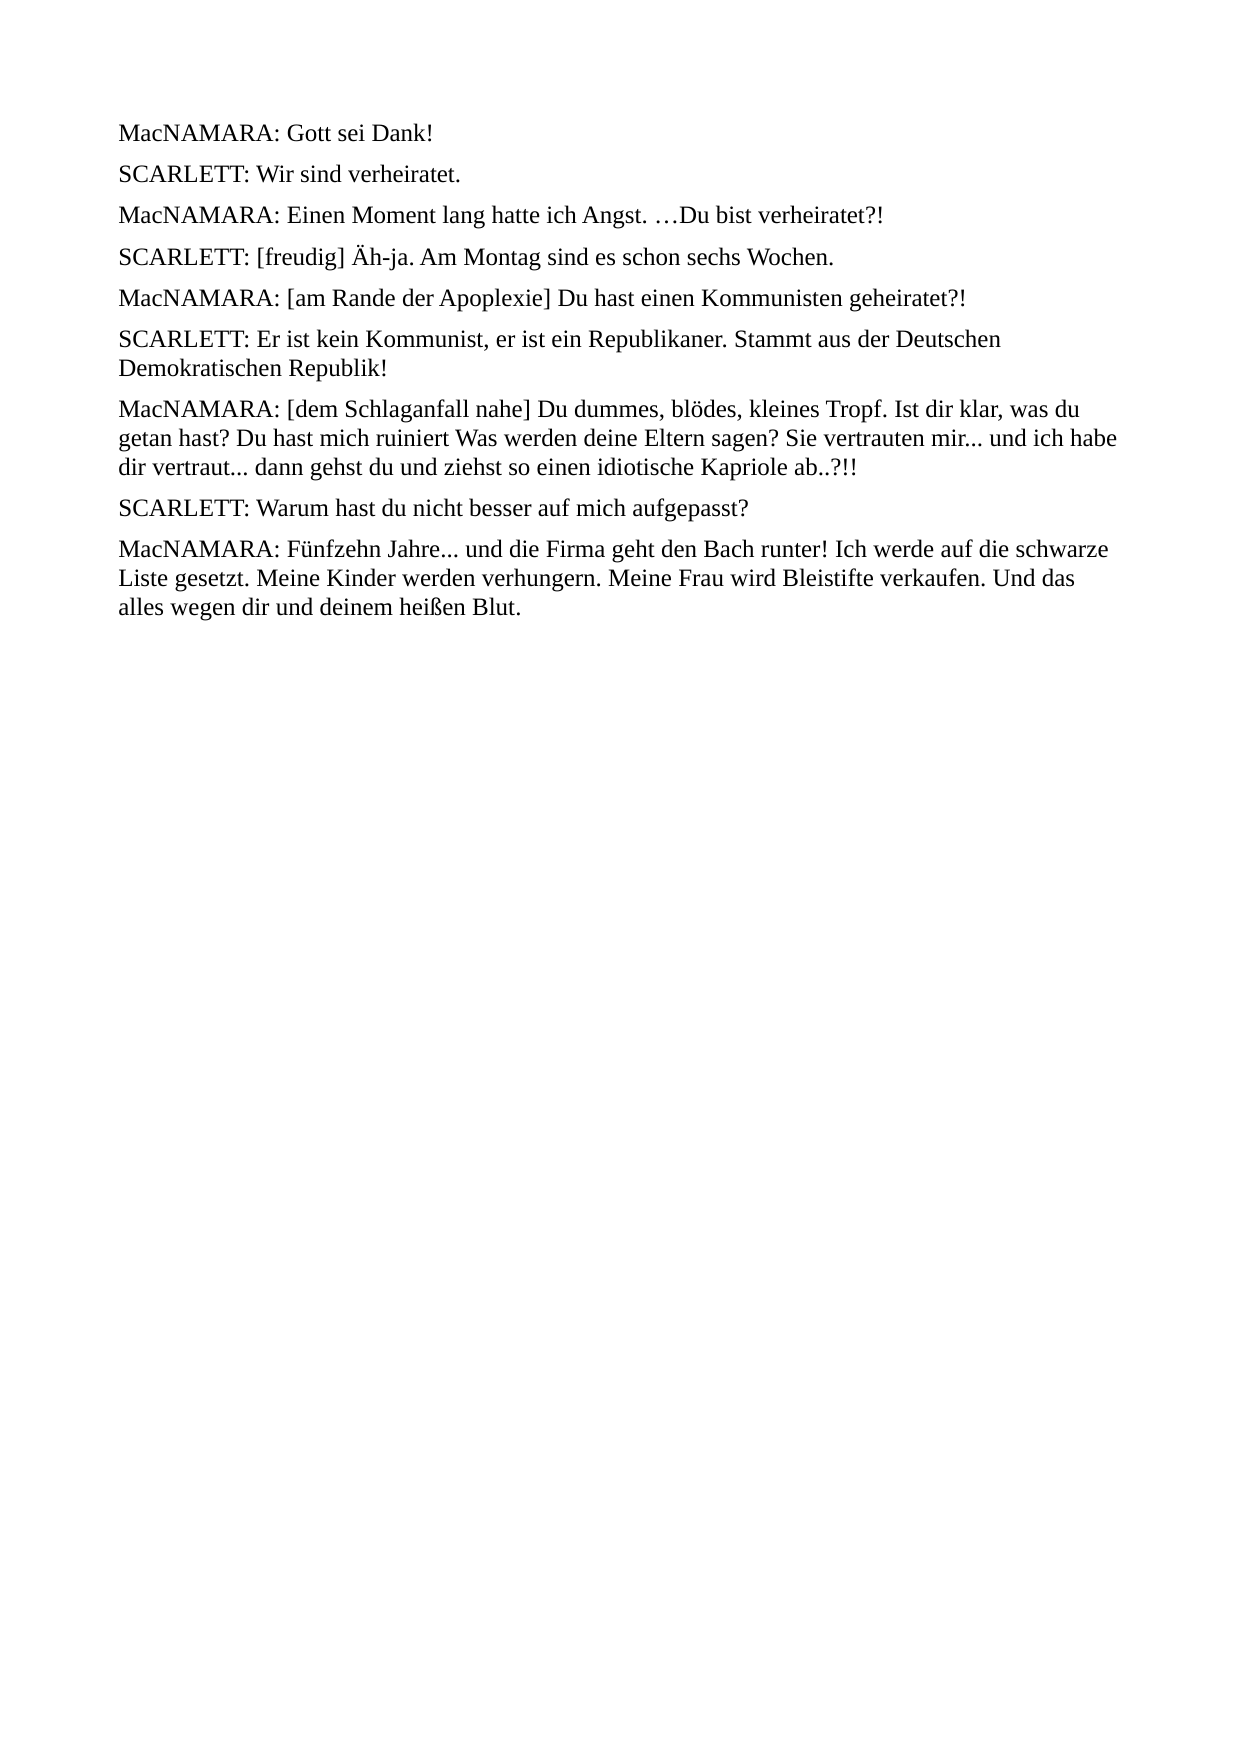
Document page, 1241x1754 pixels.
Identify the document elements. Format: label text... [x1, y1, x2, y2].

text MacNAMARA: [dem Schlaganfall nahe] Du dummes, blödes, kleines Tropf. Ist dir klar, was du getan hast? Du hast mich ruiniert Was werden deine Eltern sagen? Sie vertrauten mir... und ich habe dir vertraut... dann gehst du und ziehst so einen idiotische Kapriole ab..?!! [118, 394, 1122, 481]
text MacNAMARA: Fünfzehn Jahre... und die Firma geht den Bach runter! Ich werde auf die schwarze Liste gesetzt. Meine Kinder werden verhungern. Meine Frau wird Bleistifte verkaufen. Und das alles wegen dir und deinem heißen Blut. [118, 534, 1122, 621]
text SCARLETT: Wir sind verheiratet. [118, 159, 1122, 188]
text MacNAMARA: Gott sei Dank! [118, 118, 1122, 147]
text SCARLETT: Er ist kein Kommunist, er ist ein Republikaner. Stammt aus der Deutschen Demokratischen Republik! [118, 324, 1122, 382]
text SCARLETT: Warum hast du nicht besser auf mich aufgepasst? [118, 493, 1122, 522]
text MacNAMARA: [am Rande der Apoplexie] Du hast einen Kommunisten geheiratet?! [118, 283, 1122, 312]
text SCARLETT: [freudig] Äh-ja. Am Montag sind es schon sechs Wochen. [118, 242, 1122, 271]
text MacNAMARA: Einen Moment lang hatte ich Angst. …Du bist verheiratet?! [118, 201, 1122, 229]
